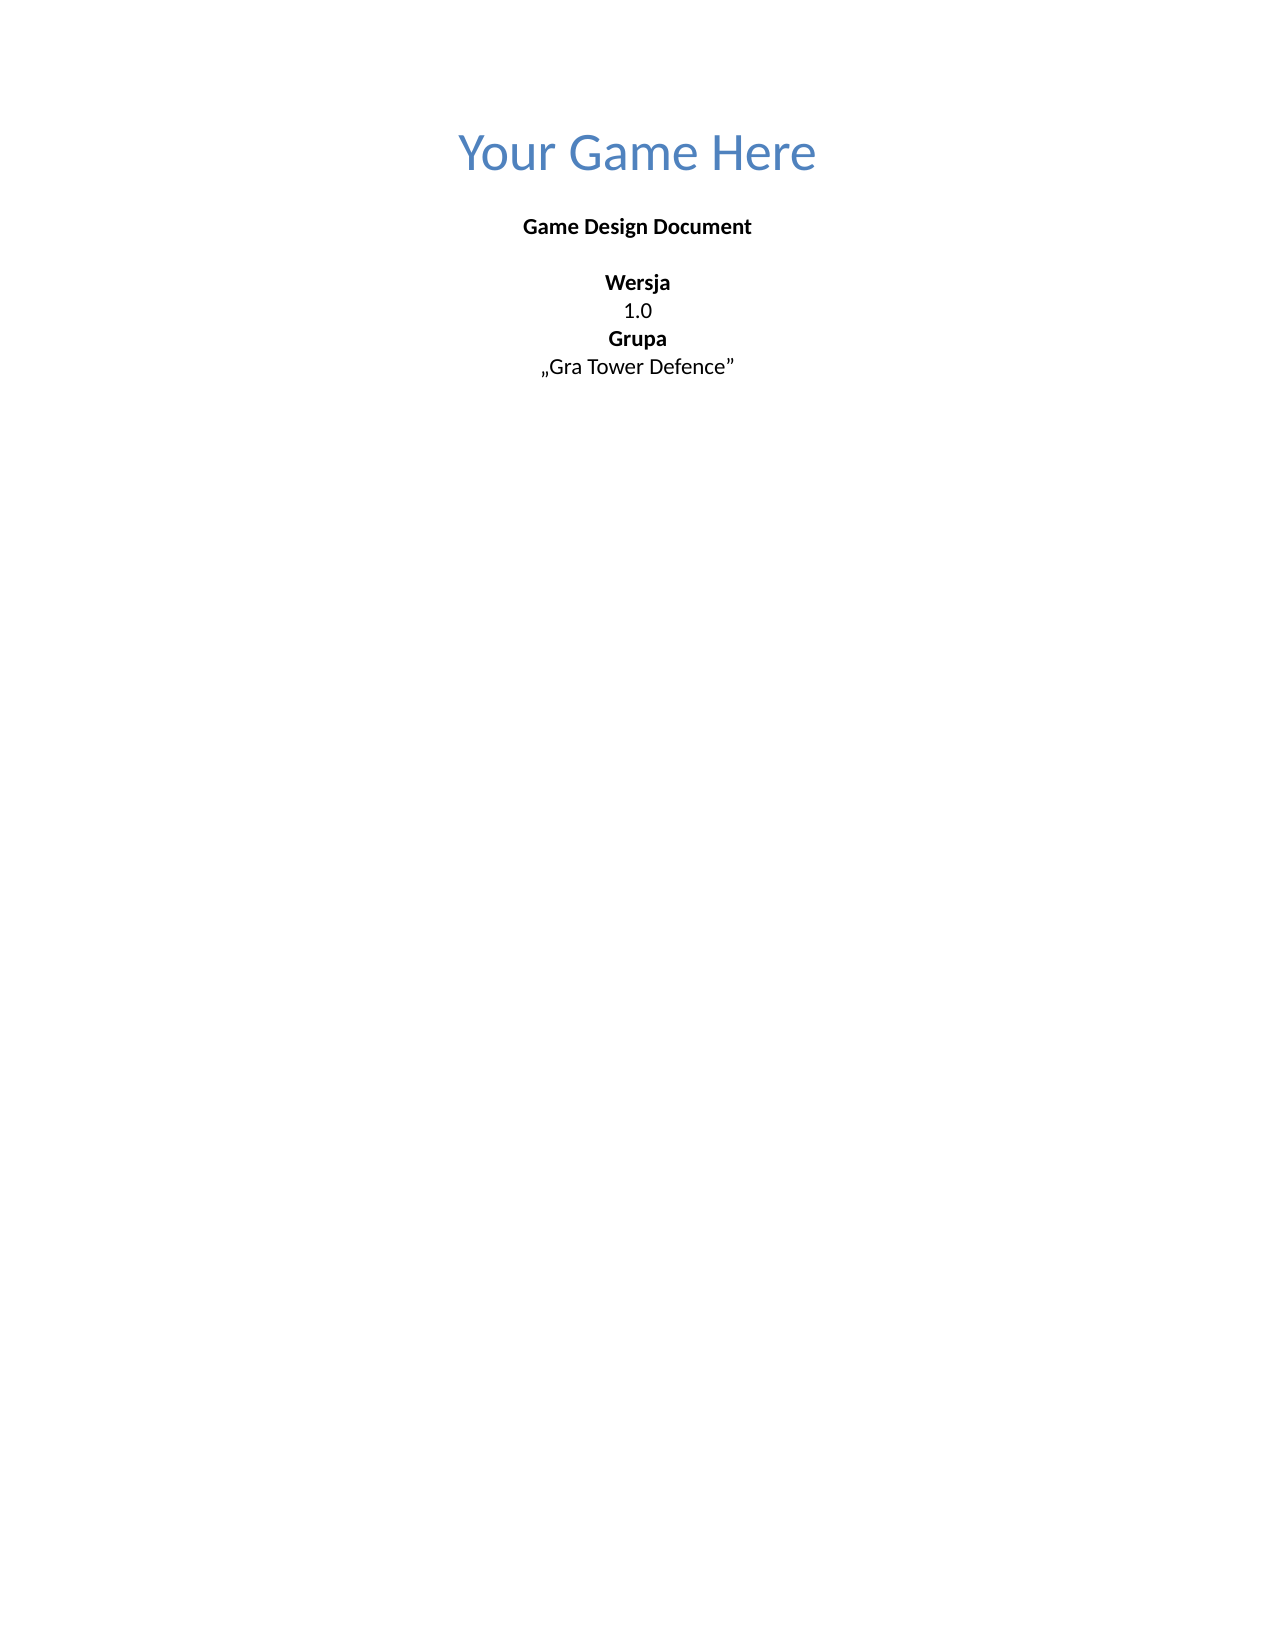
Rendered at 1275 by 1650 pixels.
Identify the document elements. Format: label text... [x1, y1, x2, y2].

text 1.0 [118, 296, 1157, 324]
text „Gra Tower Defence” [118, 352, 1157, 380]
text Game Design Document [118, 212, 1157, 240]
text Your Game Here [118, 118, 1157, 184]
text Wersja [118, 268, 1157, 296]
text Grupa [118, 324, 1157, 352]
